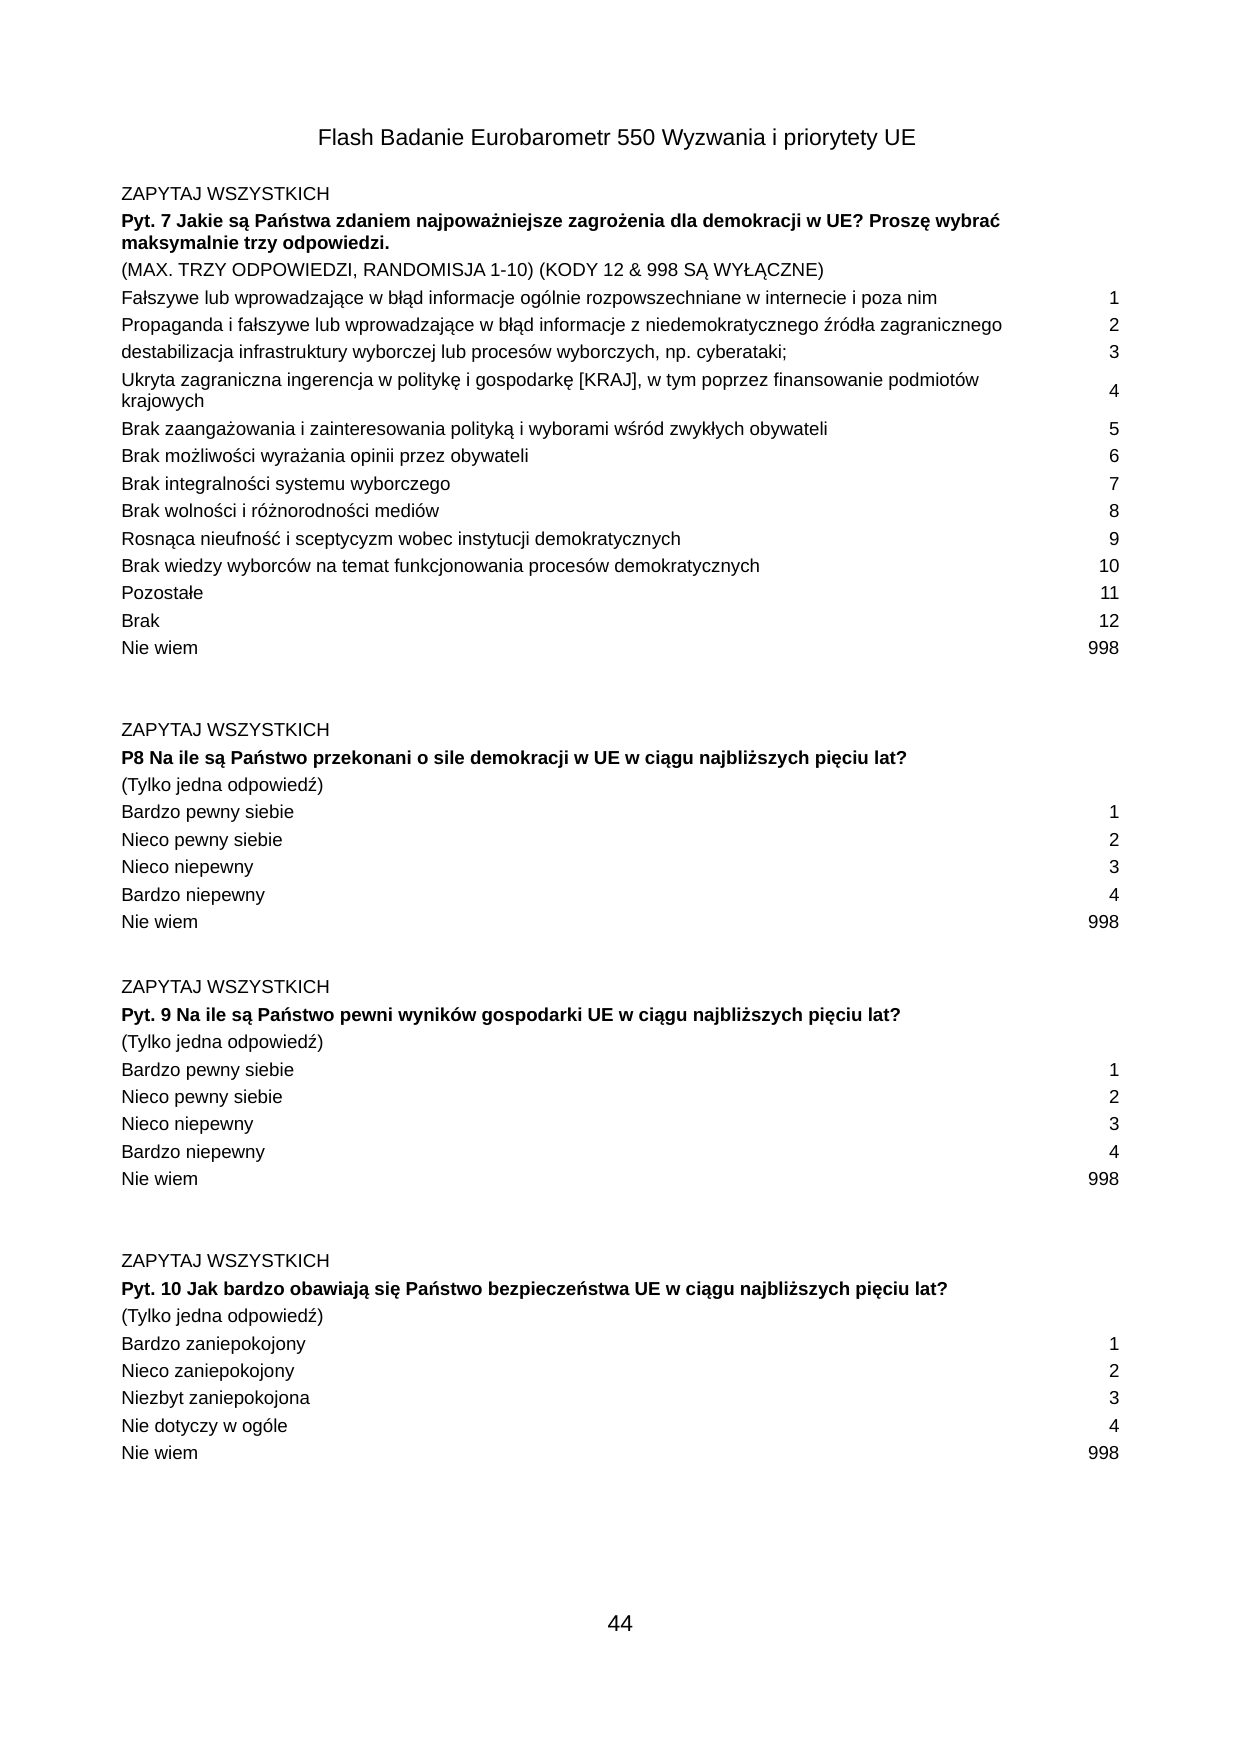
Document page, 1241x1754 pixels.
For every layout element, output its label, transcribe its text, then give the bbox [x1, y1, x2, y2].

table_cell 6 [1055, 442, 1122, 469]
table_cell 10 [1055, 552, 1122, 579]
table_cell Brak integralności systemu wyborczego [118, 470, 1054, 497]
table_cell 2 [1055, 311, 1122, 338]
table_cell 5 [1055, 415, 1122, 442]
table_cell Ukryta zagraniczna ingerencja w politykę i gospodarkę [KRAJ], w tym poprzez finansowanie podmiotów krajowych [118, 366, 1054, 415]
table_cell Nie dotyczy w ogóle [118, 1412, 1054, 1439]
table_cell Brak [118, 607, 1054, 634]
table_cell ZAPYTAJ WSZYSTKICH [118, 973, 1054, 1001]
table_cell Pyt. 10 Jak bardzo obawiają się Państwo bezpieczeństwa UE w ciągu najbliższych pięciu lat? [118, 1275, 1122, 1302]
table_cell Brak wolności i różnorodności mediów [118, 497, 1054, 524]
table_cell [1055, 935, 1122, 946]
table_cell Nie wiem [118, 1165, 1054, 1192]
table_cell (Tylko jedna odpowiedź) [118, 771, 1054, 798]
table_cell 3 [1055, 339, 1122, 366]
table_cell Nie wiem [118, 1439, 1054, 1466]
table_cell ZAPYTAJ WSZYSTKICH [118, 716, 1054, 743]
table_cell 2 [1055, 1083, 1122, 1110]
table_cell 3 [1055, 853, 1122, 881]
table_cell [118, 946, 1054, 973]
table_cell Nie wiem [118, 908, 1054, 935]
table_cell 1 [1055, 1330, 1122, 1357]
table_cell 3 [1055, 1110, 1122, 1138]
table_cell Nieco niepewny [118, 1110, 1054, 1138]
table_cell 998 [1055, 1165, 1122, 1192]
table_cell (MAX. TRZY ODPOWIEDZI, RANDOMISJA 1-10) (KODY 12 & 998 SĄ WYŁĄCZNE) [118, 256, 1054, 284]
table_cell Nieco pewny siebie [118, 1083, 1054, 1110]
table_cell Nieco pewny siebie [118, 826, 1054, 853]
table_cell 4 [1055, 1138, 1122, 1165]
table_cell Bardzo niepewny [118, 1138, 1054, 1165]
table_cell [1055, 256, 1122, 284]
table_cell P8 Na ile są Państwo przekonani o sile demokracji w UE w ciągu najbliższych pięciu lat? [118, 744, 1122, 771]
table_cell destabilizacja infrastruktury wyborczej lub procesów wyborczych, np. cyberataki; [118, 339, 1054, 366]
table_cell [1055, 1247, 1122, 1275]
table_cell [1055, 946, 1122, 973]
table_cell 8 [1055, 497, 1122, 524]
table_cell [118, 661, 1054, 689]
table_header [1055, 180, 1122, 207]
table_cell ZAPYTAJ WSZYSTKICH [118, 1247, 1054, 1275]
table_cell Nieco niepewny [118, 853, 1054, 881]
table_cell 998 [1055, 634, 1122, 661]
table_cell 1 [1055, 1056, 1122, 1083]
table_cell Bardzo pewny siebie [118, 1056, 1054, 1083]
table_cell Fałszywe lub wprowadzające w błąd informacje ogólnie rozpowszechniane w internecie i poza nim [118, 284, 1054, 311]
table_cell 9 [1055, 524, 1122, 552]
table_cell [118, 1193, 1054, 1220]
table_cell 3 [1055, 1384, 1122, 1412]
table_cell [1055, 973, 1122, 1001]
table_cell 1 [1055, 798, 1122, 826]
table_cell [1055, 1220, 1122, 1247]
table_cell 12 [1055, 607, 1122, 634]
table_header ZAPYTAJ WSZYSTKICH [118, 180, 1054, 207]
table_cell 2 [1055, 826, 1122, 853]
table_cell [1055, 716, 1122, 743]
table_cell [1055, 771, 1122, 798]
table_cell [118, 689, 1054, 716]
table_cell [1055, 1193, 1122, 1220]
table_cell 2 [1055, 1357, 1122, 1384]
table_cell 998 [1055, 908, 1122, 935]
table_cell Propaganda i fałszywe lub wprowadzające w błąd informacje z niedemokratycznego źródła zagranicznego [118, 311, 1054, 338]
table_cell Brak zaangażowania i zainteresowania polityką i wyborami wśród zwykłych obywateli [118, 415, 1054, 442]
table_cell 4 [1055, 881, 1122, 908]
table_cell Bardzo zaniepokojony [118, 1330, 1054, 1357]
table_cell [1055, 1302, 1122, 1329]
table_cell 4 [1055, 366, 1122, 415]
table_cell Pozostałe [118, 579, 1054, 607]
table_cell Bardzo niepewny [118, 881, 1054, 908]
table_cell 7 [1055, 470, 1122, 497]
table_cell [1055, 661, 1122, 689]
table_cell [118, 935, 1054, 946]
table_cell Nieco zaniepokojony [118, 1357, 1054, 1384]
table_cell Pyt. 9 Na ile są Państwo pewni wyników gospodarki UE w ciągu najbliższych pięciu lat? [118, 1001, 1122, 1028]
table_cell (Tylko jedna odpowiedź) [118, 1028, 1054, 1056]
table_cell (Tylko jedna odpowiedź) [118, 1302, 1054, 1329]
table_cell [1055, 689, 1122, 716]
table_cell Bardzo pewny siebie [118, 798, 1054, 826]
table_cell 4 [1055, 1412, 1122, 1439]
table_cell Brak możliwości wyrażania opinii przez obywateli [118, 442, 1054, 469]
table_cell Niezbyt zaniepokojona [118, 1384, 1054, 1412]
table_cell 998 [1055, 1439, 1122, 1466]
table_cell Rosnąca nieufność i sceptycyzm wobec instytucji demokratycznych [118, 524, 1054, 552]
table_cell Pyt. 7 Jakie są Państwa zdaniem najpoważniejsze zagrożenia dla demokracji w UE? Proszę wybrać maksymalnie trzy odpowiedzi. [118, 207, 1122, 256]
table_cell Brak wiedzy wyborców na temat funkcjonowania procesów demokratycznych [118, 552, 1054, 579]
table_cell [1055, 1028, 1122, 1056]
table_cell 1 [1055, 284, 1122, 311]
table_cell 11 [1055, 579, 1122, 607]
table_cell Nie wiem [118, 634, 1054, 661]
table_cell [118, 1220, 1054, 1247]
